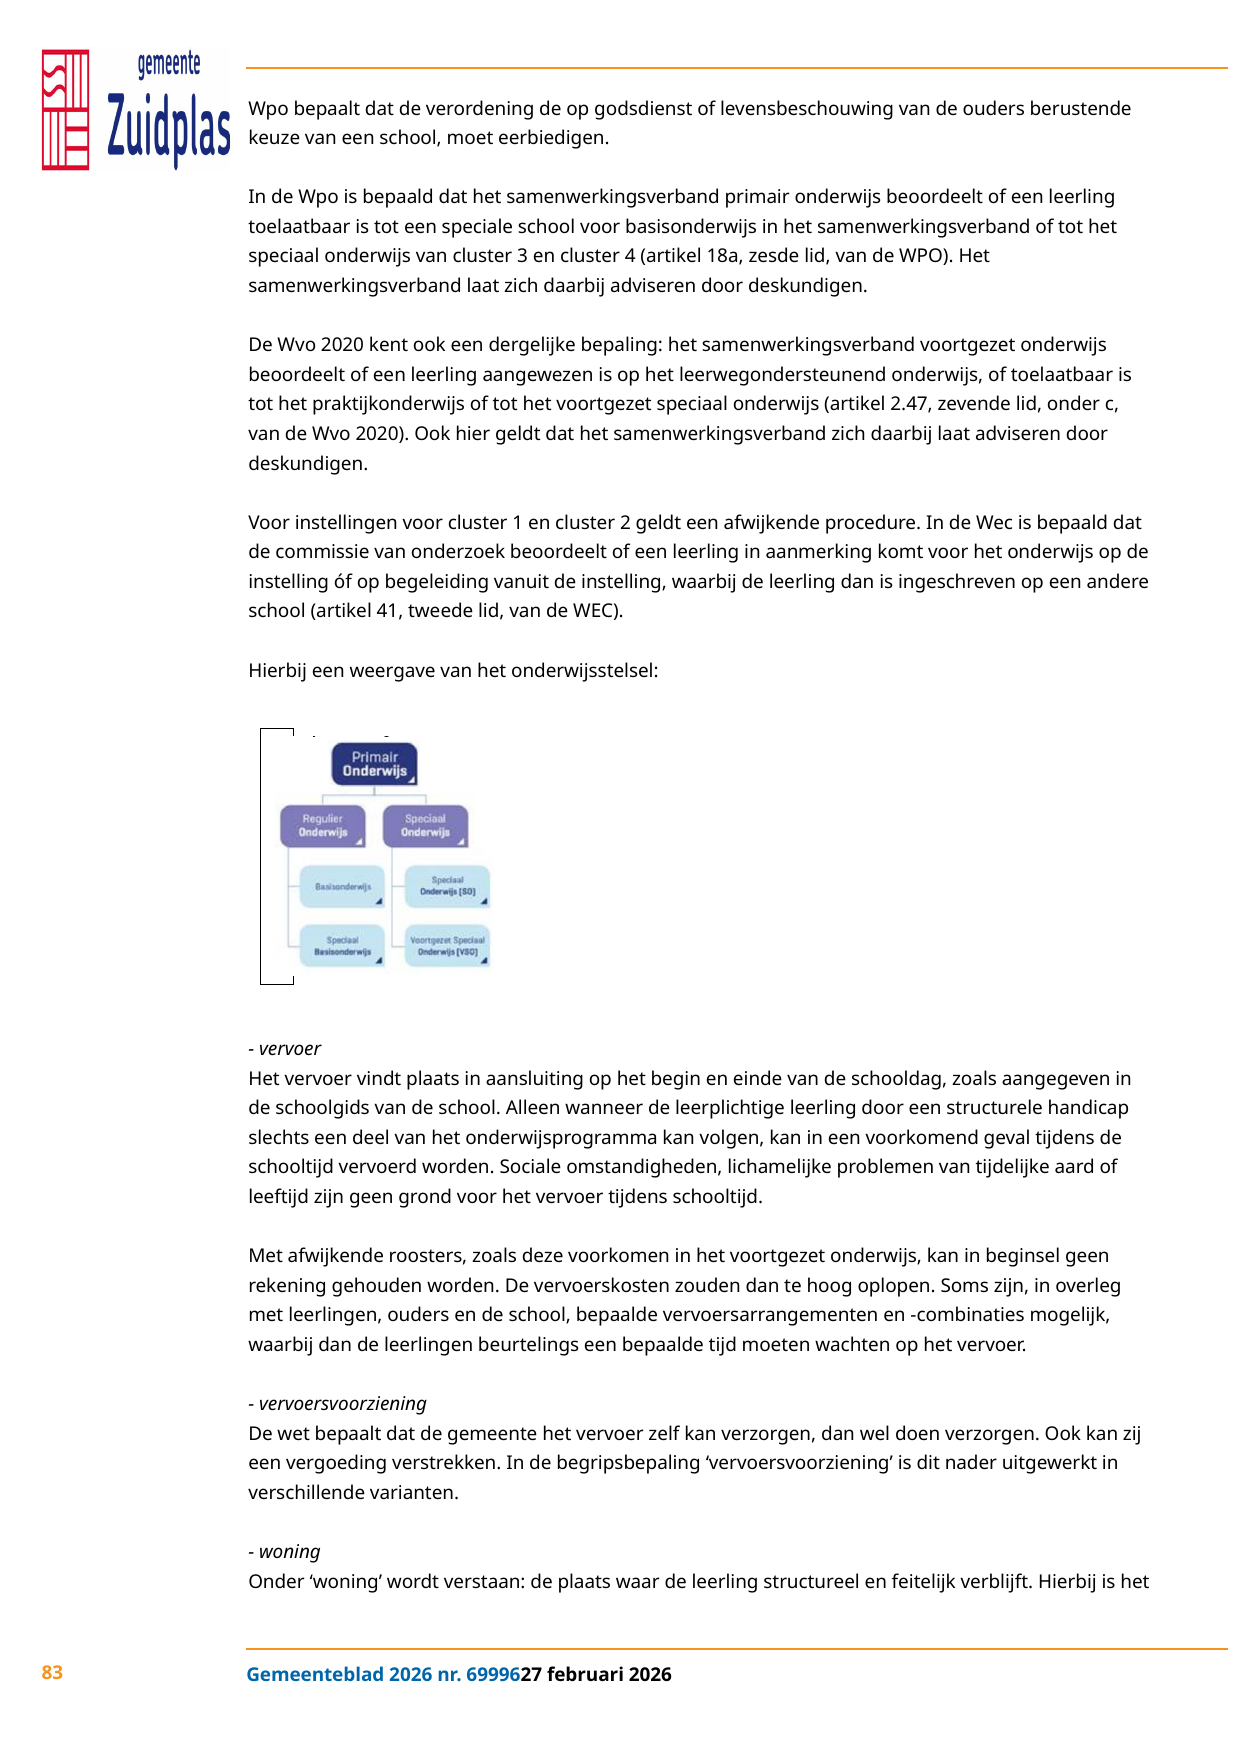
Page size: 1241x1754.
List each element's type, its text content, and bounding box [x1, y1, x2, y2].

text De Wvo 2020 kent ook een dergelijke bepaling: het samenwerkingsverband voortgezet onderwijs beoordeelt of een leerling aangewezen is op het leerwegondersteunend onderwijs, of toelaatbaar is tot het praktijkonderwijs of tot het voortgezet speciaal onderwijs (artikel 2.47, zevende lid, onder c, van de Wvo 2020). Ook hier geldt dat het samenwerkingsverband zich daarbij laat adviseren door deskundigen. [248, 331, 1152, 476]
text - vervoersvoorziening [248, 1390, 1152, 1416]
text - vervoer [248, 1035, 1152, 1061]
text - woning [248, 1538, 1152, 1564]
text In de Wpo is bepaald dat het samenwerkingsverband primair onderwijs beoordeelt of een leerling toelaatbaar is tot een speciale school voor basisonderwijs in het samenwerkingsverband of tot het speciaal onderwijs van cluster 3 en cluster 4 (artikel 18a, zesde lid, van de WPO). Het samenwerkingsverband laat zich daarbij adviseren door deskundigen. [248, 183, 1152, 298]
picture [41, 47, 231, 172]
text Onder ‘woning’ wordt verstaan: de plaats waar de leerling structureel en feitelijk verblijft. Hierbij is het [248, 1568, 1152, 1593]
text Het vervoer vindt plaats in aansluiting op het begin en einde van de schooldag, zoals aangegeven in de schoolgids van de school. Alleen wanneer de leerplichtige leerling door een structurele handicap slechts een deel van het onderwijsprogramma kan volgen, kan in een voorkomend geval tijdens de schooltijd vervoerd worden. Sociale omstandigheden, lichamelijke problemen van tijdelijke aard of leeftijd zijn geen grond voor het vervoer tijdens schooltijd. [248, 1065, 1152, 1209]
picture [268, 736, 505, 976]
text De wet bepaalt dat de gemeente het vervoer zelf kan verzorgen, dan wel doen verzorgen. Ook kan zij een vergoeding verstrekken. In de begripsbepaling ‘vervoersvoorziening’ is dit nader uitgewerkt in verschillende varianten. [248, 1420, 1152, 1505]
text Voor instellingen voor cluster 1 en cluster 2 geldt een afwijkende procedure. In de Wec is bepaald dat de commissie van onderzoek beoordeelt of een leerling in aanmerking komt voor het onderwijs op de instelling óf op begeleiding vanuit de instelling, waarbij de leerling dan is ingeschreven op een andere school (artikel 41, tweede lid, van de WEC). [248, 509, 1152, 623]
text Wpo bepaalt dat de verordening de op godsdienst of levensbeschouwing van de ouders berustende keuze van een school, moet eerbiedigen. [248, 95, 1152, 150]
text Met afwijkende roosters, zoals deze voorkomen in het voortgezet onderwijs, kan in beginsel geen rekening gehouden worden. De vervoerskosten zouden dan te hoog oplopen. Soms zijn, in overleg met leerlingen, ouders en de school, bepaalde vervoersarrangementen en -combinaties mogelijk, waarbij dan de leerlingen beurtelings een bepaalde tijd moeten wachten op het vervoer. [248, 1242, 1152, 1357]
text Hierbij een weergave van het onderwijsstelsel: [248, 657, 1152, 683]
